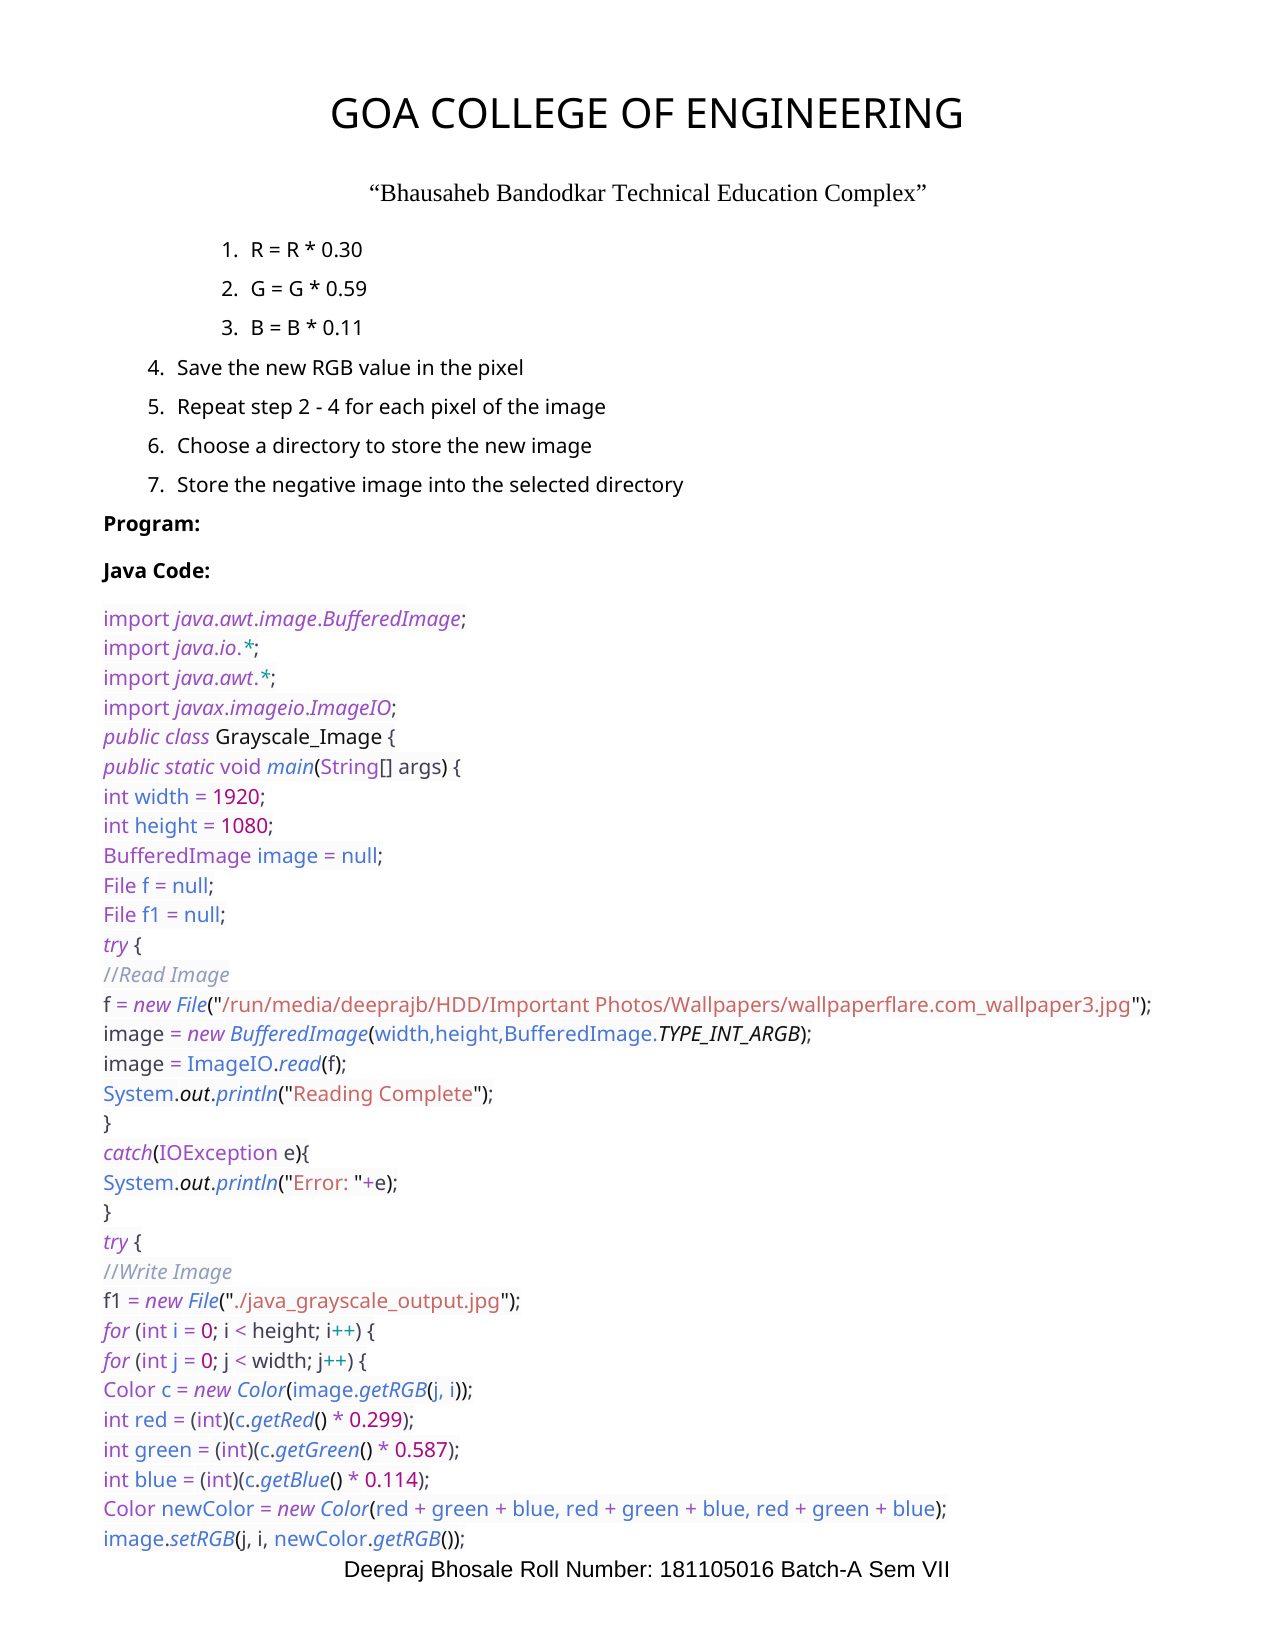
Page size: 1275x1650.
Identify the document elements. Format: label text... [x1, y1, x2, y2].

text } [103, 1107, 1191, 1137]
text int height = 1080; [103, 810, 1191, 840]
text image = new BufferedImage(width,height,BufferedImage.TYPE_INT_ARGB); [103, 1018, 1191, 1048]
list R = R * 0.30 [221, 235, 1186, 264]
list Repeat step 2 - 4 for each pixel of the image [147, 392, 1186, 420]
text //Write Image [103, 1256, 1191, 1285]
text Color newColor = new Color(red + green + blue, red + green + blue, red + green + blue); [103, 1493, 1191, 1523]
text System.out.println("Error: "+e); [103, 1167, 1191, 1196]
text import java.io.*; [103, 632, 1191, 662]
text for (int j = 0; j < width; j++) { [103, 1345, 1191, 1374]
text public static void main(String[] args) { [103, 751, 1191, 781]
text f1 = new File("./java_grayscale_output.jpg"); [103, 1285, 1191, 1315]
text import javax.imageio.ImageIO; [103, 692, 1191, 721]
text File f = null; [103, 870, 1191, 899]
text for (int i = 0; i < height; i++) { [103, 1315, 1191, 1345]
text BufferedImage image = null; [103, 840, 1191, 870]
text System.out.println("Reading Complete"); [103, 1077, 1191, 1107]
text File f1 = null; [103, 899, 1191, 929]
text int red = (int)(c.getRed() * 0.299); [103, 1404, 1191, 1434]
text Program: [103, 509, 1191, 538]
text catch(IOException e){ [103, 1137, 1191, 1167]
text try { [103, 1226, 1191, 1256]
list Choose a directory to store the new image [147, 431, 1186, 459]
text int width = 1920; [103, 781, 1191, 810]
text image.setRGB(j, i, newColor.getRGB()); [103, 1523, 1191, 1552]
text try { [103, 929, 1191, 959]
list G = G * 0.59 [221, 274, 1186, 303]
text image = ImageIO.read(f); [103, 1048, 1191, 1077]
text import java.awt.*; [103, 662, 1191, 692]
list Store the negative image into the selected directory [147, 470, 1186, 499]
text import java.awt.image.BufferedImage; [103, 604, 1191, 632]
text } [103, 1196, 1191, 1226]
text Color c = new Color(image.getRGB(j, i)); [103, 1374, 1191, 1404]
text int green = (int)(c.getGreen() * 0.587); [103, 1434, 1191, 1463]
text //Read Image [103, 959, 1191, 988]
list Save the new RGB value in the pixel [147, 353, 1186, 381]
text int blue = (int)(c.getBlue() * 0.114); [103, 1463, 1191, 1493]
text f = new File("/run/media/deeprajb/HDD/Important Photos/Wallpapers/wallpaperflare.com_wallpaper3.jpg"); [103, 988, 1191, 1018]
text public class Grayscale_Image { [103, 721, 1191, 751]
text Java Code: [103, 557, 1191, 585]
list B = B * 0.11 [221, 313, 1186, 342]
